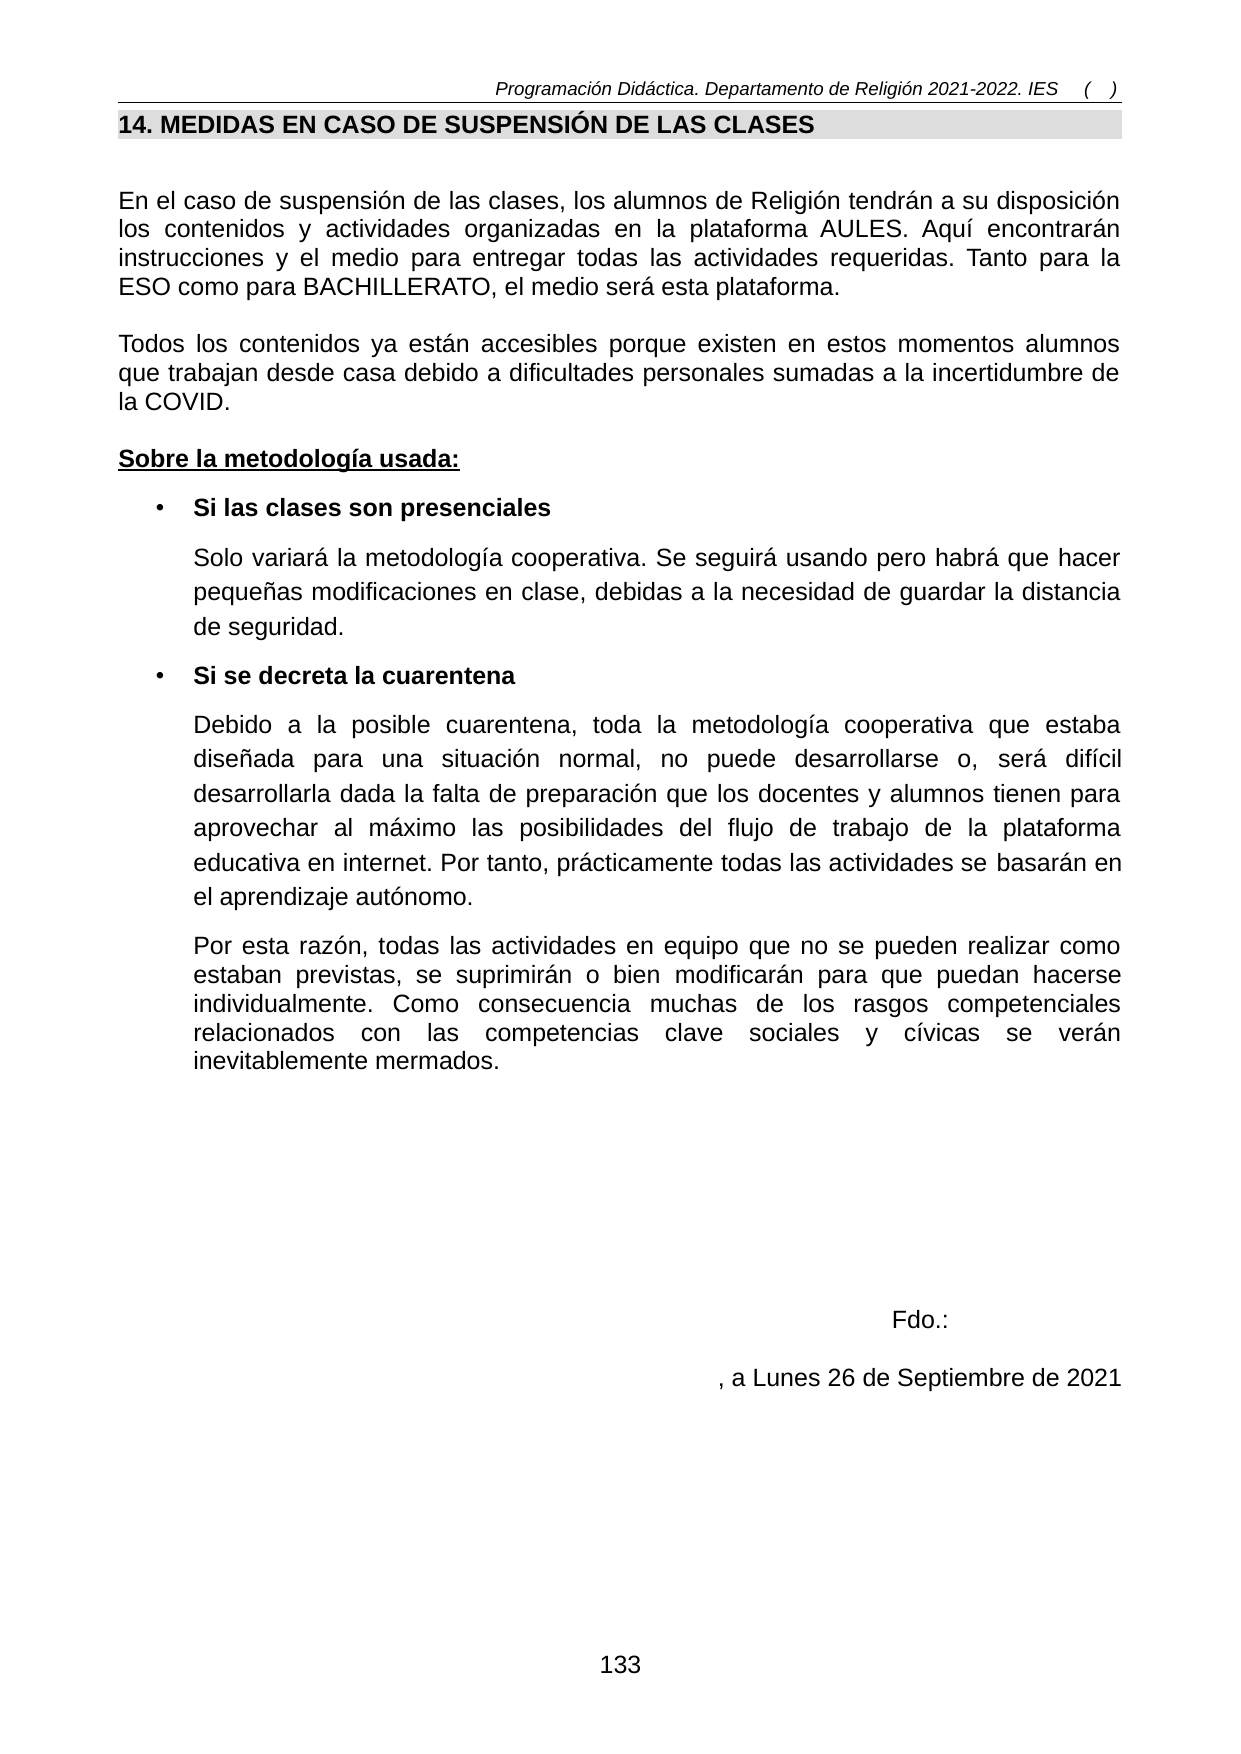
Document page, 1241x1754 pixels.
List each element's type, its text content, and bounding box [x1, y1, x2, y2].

text Fdo.: [118, 1305, 1122, 1334]
text Debido a la posible cuarentena, toda la metodología cooperativa que estaba diseñada para una situación normal, no puede desarrollarse o, será difícil desarrollarla dada la falta de preparación que los docentes y alumnos tienen para aprovechar al máximo las posibilidades del flujo de trabajo de la plataforma educativa en internet. Por tanto, prácticamente todas las actividades se basarán en el aprendizaje autónomo. [193, 710, 1122, 911]
text Todos los contenidos ya están accesibles porque existen en estos momentos alumnos que trabajan desde casa debido a dificultades personales sumadas a la incertidumbre de la COVID. [118, 329, 1122, 416]
list Si se decreta la cuarentena [156, 661, 1122, 689]
text Solo variará la metodología cooperativa. Se seguirá usando pero habrá que hacer pequeñas modificaciones en clase, debidas a la necesidad de guardar la distancia de seguridad. [193, 543, 1122, 640]
text Sobre la metodología usada: [118, 444, 1122, 473]
text Por esta razón, todas las actividades en equipo que no se pueden realizar como estaban previstas, se suprimirán o bien modificarán para que puedan hacerse individualmente. Como consecuencia muchas de los rasgos competenciales relacionados con las competencias clave sociales y cívicas se verán inevitablemente mermados. [193, 931, 1122, 1075]
text , a Lunes 26 de Septiembre de 2021 [118, 1362, 1122, 1391]
text En el caso de suspensión de las clases, los alumnos de Religión tendrán a su disposición los contenidos y actividades organizadas en la plataforma AULES. Aquí encontrarán instrucciones y el medio para entregar todas las actividades requeridas. Tanto para la ESO como para BACHILLERATO, el medio será esta plataforma. [118, 186, 1122, 301]
list Si las clases son presenciales [156, 493, 1122, 522]
list MEDIDAS EN CASO DE SUSPENSIÓN DE LAS CLASES [118, 110, 1122, 139]
